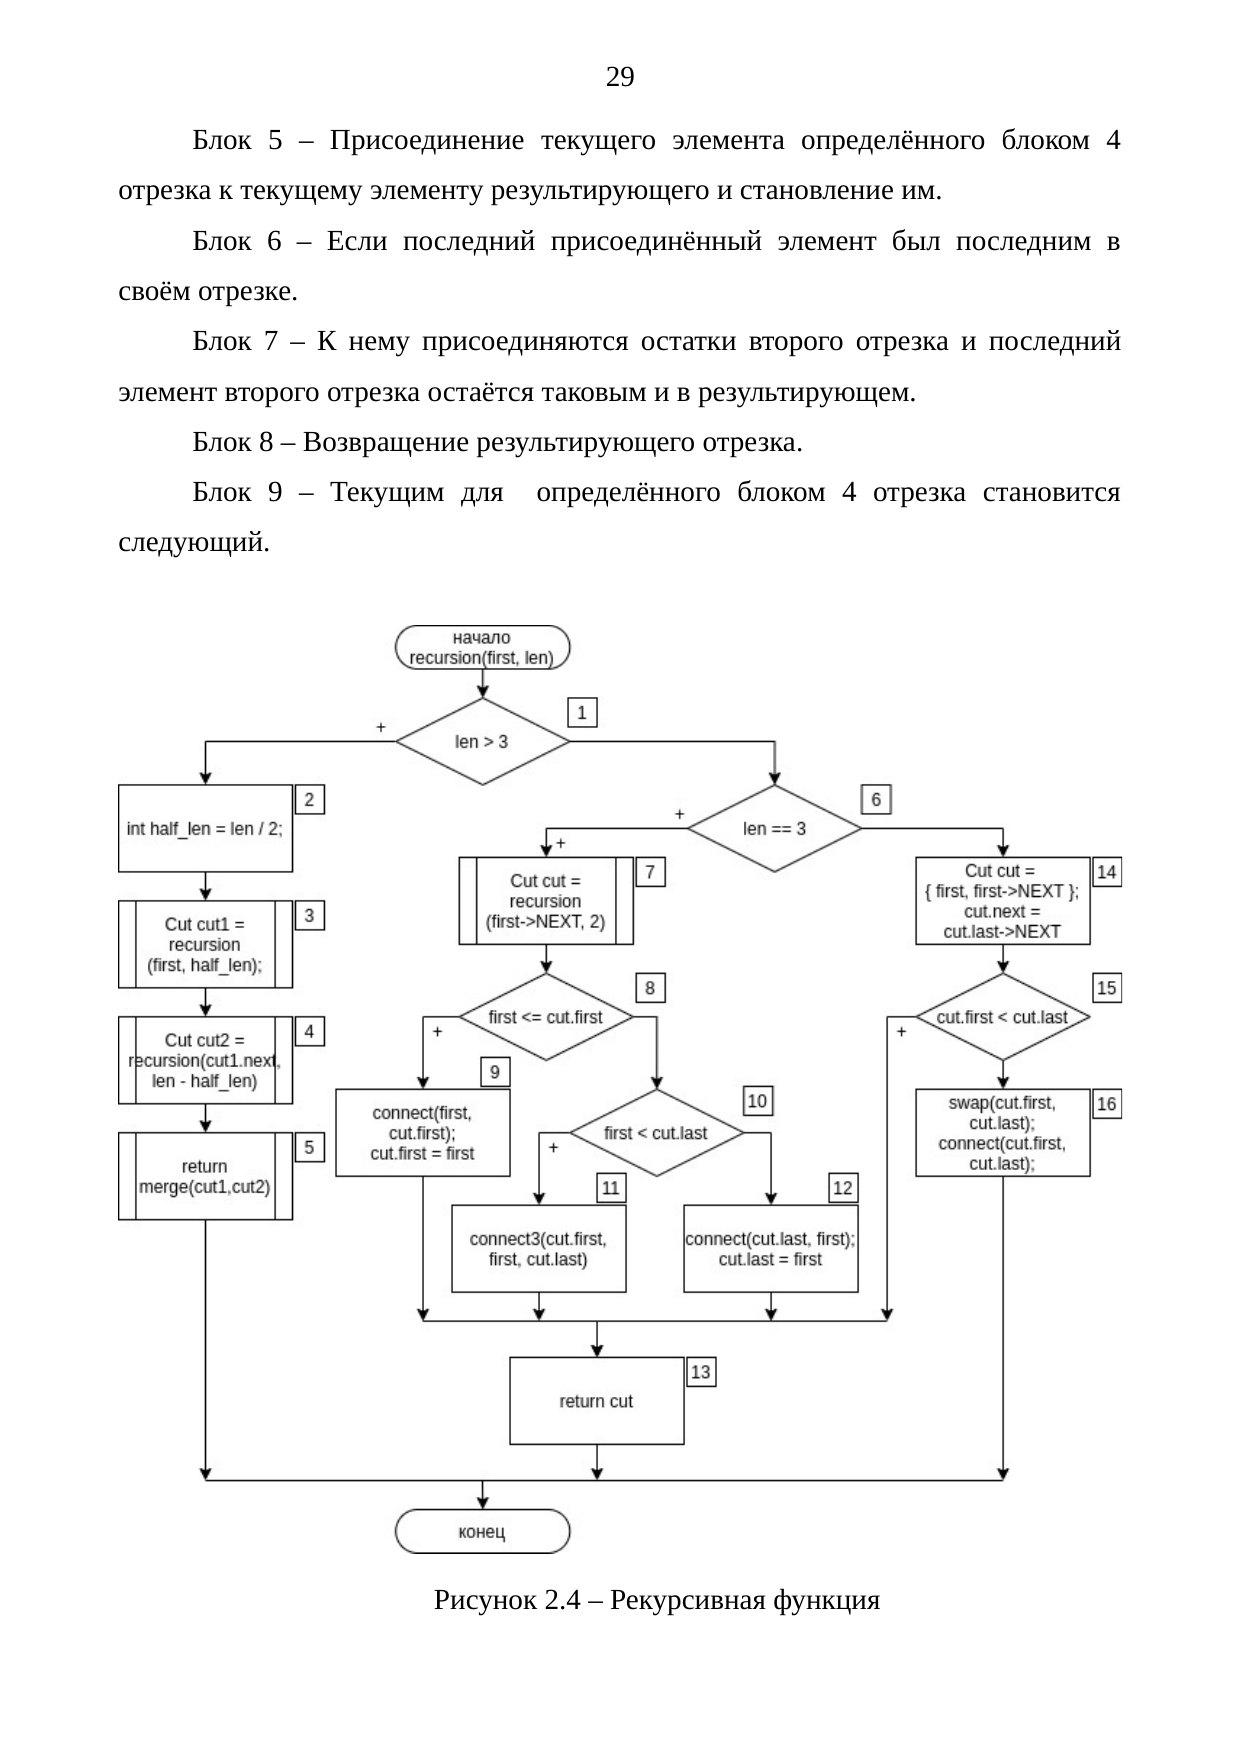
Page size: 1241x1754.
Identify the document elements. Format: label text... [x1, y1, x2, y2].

text Блок 7 – К нему присоединяются остатки второго отрезка и последний элемент второго отрезка остаётся таковым и в результирующем. [118, 323, 1122, 407]
text Блок 8 – Возвращение результирующего отрезка. [118, 424, 1122, 457]
text Блок 5 – Присоединение текущего элемента определённого блоком 4 отрезка к текущему элементу результирующего и становление им. [118, 122, 1122, 206]
text Рисунок 2.4 – Рекурсивная функция [118, 1582, 1122, 1616]
text Блок 9 – Текущим для определённого блоком 4 отрезка становится следующий. [118, 474, 1122, 558]
picture [118, 625, 1123, 1554]
text Блок 6 – Если последний присоединённый элемент был последним в своём отрезке. [118, 223, 1122, 307]
